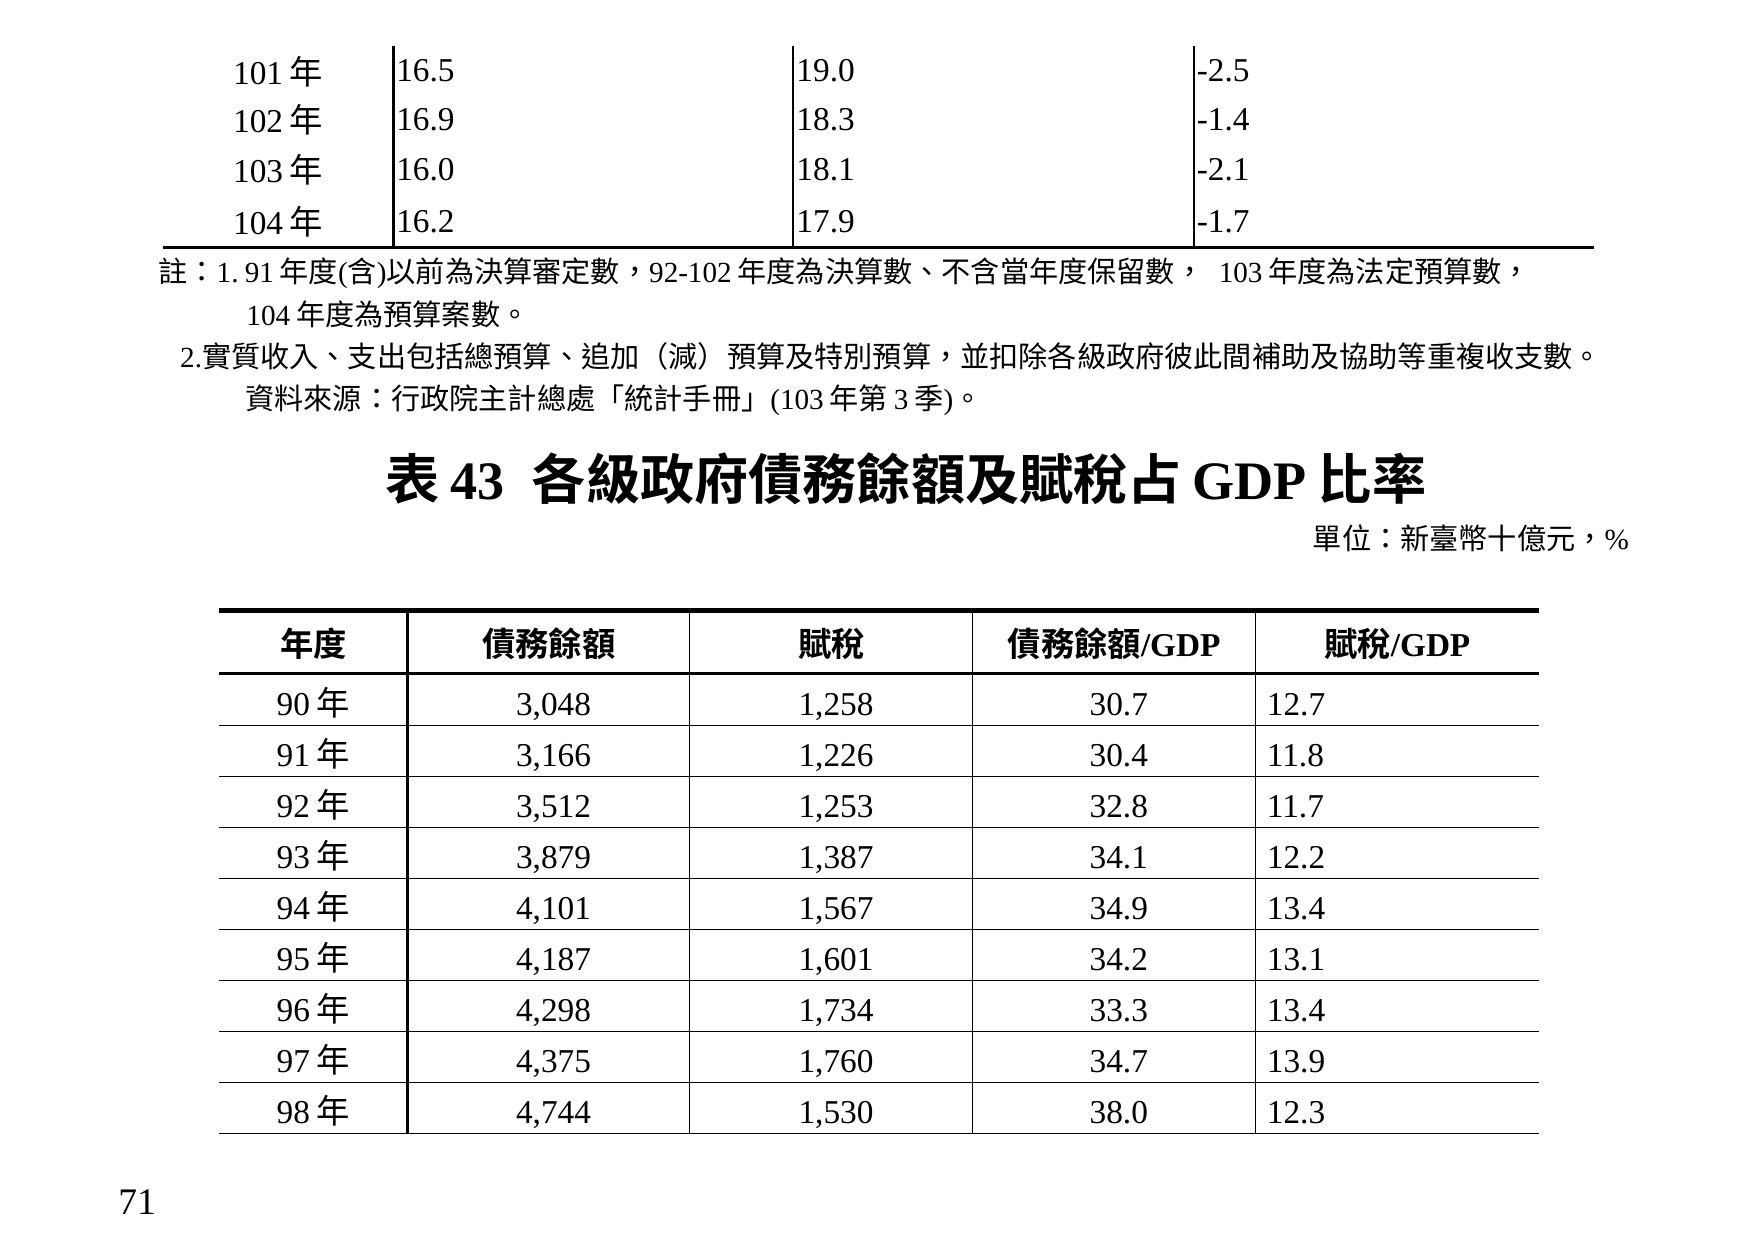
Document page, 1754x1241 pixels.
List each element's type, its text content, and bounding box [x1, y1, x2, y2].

table_cell 93年 [219, 828, 406, 878]
text 2.實質收入、支出包括總預算、追加（減）預算及特別預算，並扣除各級政府彼此間補助及協助等重複收支數。 [143, 334, 1602, 376]
table_cell 34.2 [973, 930, 1255, 980]
table_cell 104年 [163, 194, 392, 246]
table_cell 38.0 [973, 1083, 1255, 1133]
table_cell 32.8 [973, 777, 1255, 827]
table_cell 103年 [163, 142, 392, 194]
table_cell 1,760 [690, 1032, 972, 1082]
table_cell 90年 [219, 675, 406, 725]
table_cell 33.3 [973, 981, 1255, 1031]
table_header 債務餘額 [409, 613, 689, 672]
table_cell 4,101 [409, 879, 689, 929]
table_cell 98年 [219, 1083, 406, 1133]
table_cell 4,298 [409, 981, 689, 1031]
table_cell 91年 [219, 726, 406, 776]
table_cell 3,512 [409, 777, 689, 827]
table_cell -2.1 [1195, 142, 1594, 194]
table_cell 17.9 [794, 194, 1193, 246]
table_cell 4,187 [409, 930, 689, 980]
table_cell 11.8 [1256, 726, 1538, 776]
table_cell 1,226 [690, 726, 972, 776]
table_cell 13.4 [1256, 981, 1538, 1031]
table_cell 1,258 [690, 675, 972, 725]
table_cell 1,734 [690, 981, 972, 1031]
table_cell 19.0 [794, 46, 1193, 94]
table_cell 16.2 [395, 194, 792, 246]
table_cell 1,567 [690, 879, 972, 929]
table_cell -2.5 [1195, 46, 1594, 94]
table_header 賦稅 [690, 613, 972, 672]
table_cell 94年 [219, 879, 406, 929]
table_cell 34.1 [973, 828, 1255, 878]
table_cell 3,048 [409, 675, 689, 725]
table_cell 13.9 [1256, 1032, 1538, 1082]
text 資料來源：行政院主計總處「統計手冊」(103年第3季)。 [128, 376, 1628, 418]
table_cell -1.4 [1195, 94, 1594, 142]
table_cell 1,530 [690, 1083, 972, 1133]
table_header 債務餘額/GDP [973, 613, 1255, 672]
table_cell 30.7 [973, 675, 1255, 725]
table_cell 12.2 [1256, 828, 1538, 878]
table_cell 102年 [163, 94, 392, 142]
text 註：1. 91年度(含)以前為決算審定數，92-102年度為決算數、不含當年度保留數， 103年度為法定預算數，104年度為預算案數。 [158, 249, 1543, 334]
table_cell 3,166 [409, 726, 689, 776]
table_cell 18.1 [794, 142, 1193, 194]
table_cell 34.7 [973, 1032, 1255, 1082]
table_cell 92年 [219, 777, 406, 827]
table_cell 1,253 [690, 777, 972, 827]
table_cell 16.5 [395, 46, 792, 94]
table_cell 96年 [219, 981, 406, 1031]
text 表43 各級政府債務餘額及賦稅占GDP比率 [128, 437, 1628, 515]
table_cell 34.9 [973, 879, 1255, 929]
table_cell 18.3 [794, 94, 1193, 142]
table_cell 13.4 [1256, 879, 1538, 929]
table_cell 1,601 [690, 930, 972, 980]
table_cell 95年 [219, 930, 406, 980]
table_cell 11.7 [1256, 777, 1538, 827]
table_cell 13.1 [1256, 930, 1538, 980]
table_cell 12.7 [1256, 675, 1538, 725]
table_cell 4,375 [409, 1032, 689, 1082]
table_header 賦稅/GDP [1256, 613, 1538, 672]
table_cell 30.4 [973, 726, 1255, 776]
table_cell 3,879 [409, 828, 689, 878]
table_cell 97年 [219, 1032, 406, 1082]
table_cell 12.3 [1256, 1083, 1538, 1133]
table_cell 16.9 [395, 94, 792, 142]
table_cell 1,387 [690, 828, 972, 878]
table_cell -1.7 [1195, 194, 1594, 246]
table_header 年度 [219, 613, 406, 672]
table_cell 16.0 [395, 142, 792, 194]
text 單位：新臺幣十億元，% [128, 515, 1628, 558]
table_cell 4,744 [409, 1083, 689, 1133]
table_cell 101年 [163, 46, 392, 94]
